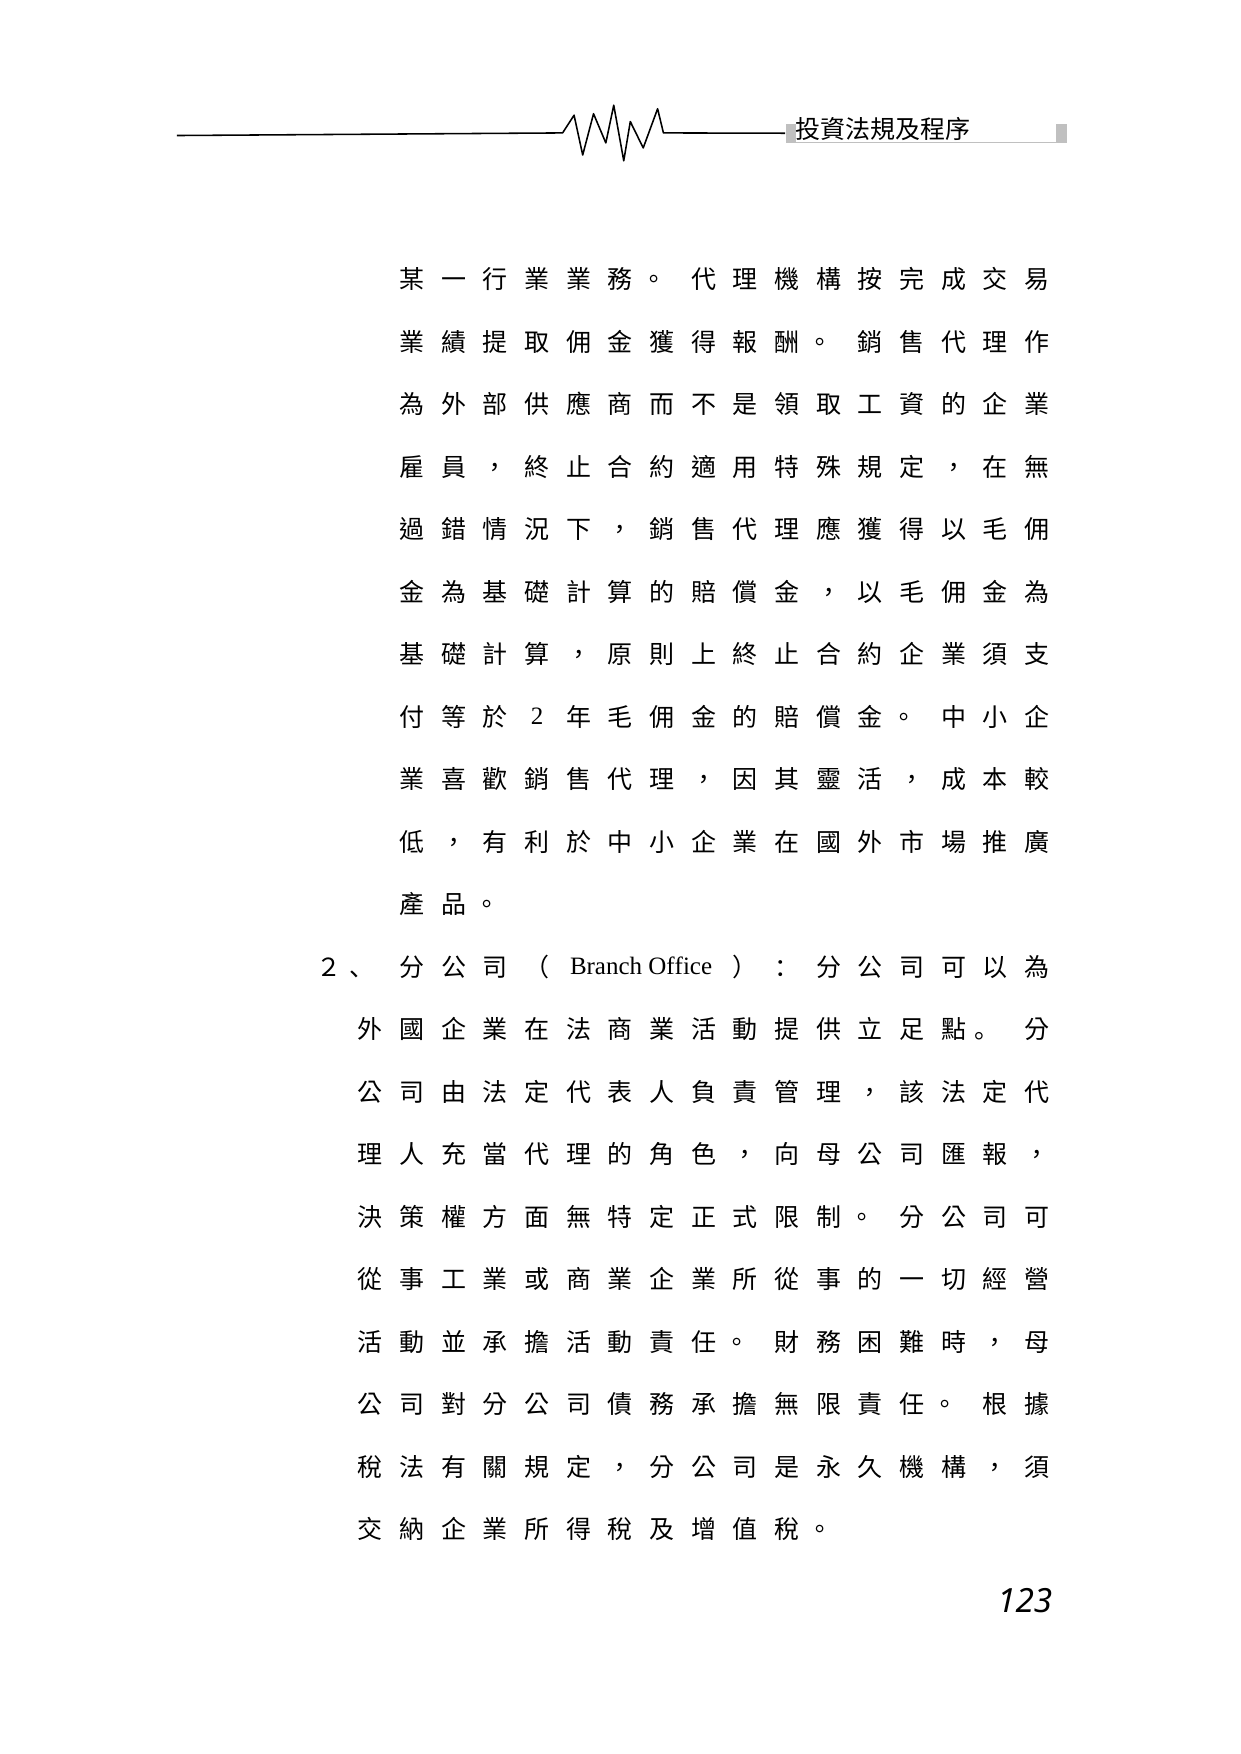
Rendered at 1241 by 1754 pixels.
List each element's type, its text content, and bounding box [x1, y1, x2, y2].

text ２、分公司（Branch Office）：分公司可以為外國企業在法商業活動提供立足點。分公司由法定代表人負責管理，該法定代理人充當代理的角色，向母公司匯報，決策權方面無特定正式限制。分公司可從事工業或商業企業所從事的一切經營活動並承擔活動責任。財務困難時，母公司對分公司債務承擔無限責任。根據稅法有關規定，分公司是永久機構，須交納企業所得稅及增值稅。 [281, 924, 1058, 1549]
text 某一行業業務。代理機構按完成交易業績提取佣金獲得報酬。銷售代理作為外部供應商而不是領取工資的企業雇員，終止合約適用特殊規定，在無過錯情況下，銷售代理應獲得以毛佣金為基礎計算的賠償金，以毛佣金為基礎計算，原則上終止合約企業須支付等於2年毛佣金的賠償金。中小企業喜歡銷售代理，因其靈活，成本較低，有利於中小企業在國外市場推廣產品。 [306, 236, 1058, 924]
